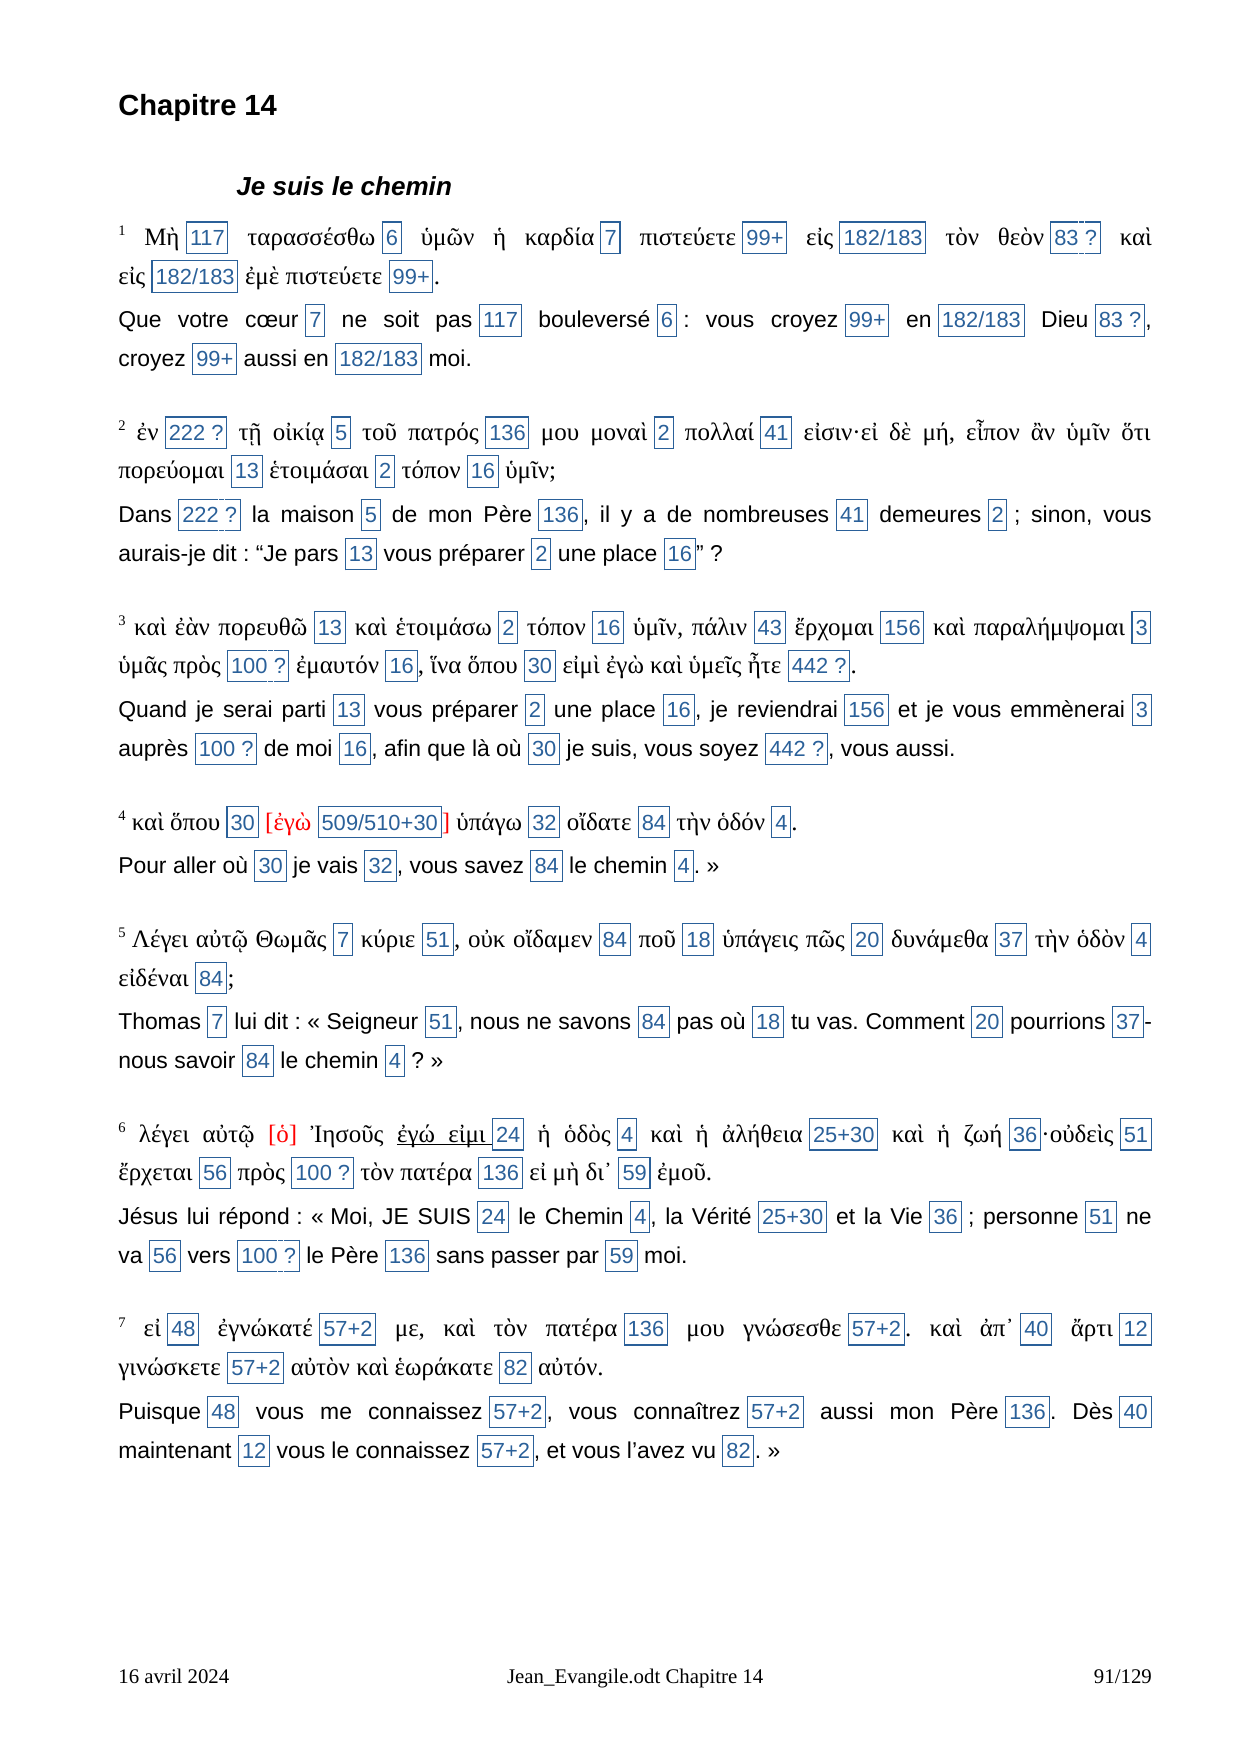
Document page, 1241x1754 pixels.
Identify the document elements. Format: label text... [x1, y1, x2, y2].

text 7 εἰ 48 ἐγνώκατέ 57+2 με, καὶ τὸν πατέρα 136 μου γνώσεσθε 57+2. καὶ ἀπ᾽ 40 ἄρτι 12 γινώσκετε 57+2 αὐτὸν καὶ ἑωράκατε 82 αὐτόν. [118, 1313, 1152, 1384]
subtitle Je suis le chemin [236, 172, 1152, 201]
subtitle Chapitre 14 [118, 88, 1152, 121]
text 509/510+30 [319, 807, 441, 837]
text [ἐγὼ [259, 806, 318, 838]
text 32 [529, 807, 559, 837]
text ] ὑπάγω [442, 806, 528, 838]
text Dans 222 ? la maison 5 de mon Père 136, il y a de nombreuses 41 demeures 2 ; sinon, vous aurais-je dit : “Je pars 13 vous préparer 2 une place 16” ? [118, 499, 1152, 570]
text . [791, 806, 1152, 838]
text 84 [531, 851, 562, 881]
text τὴν ὁδόν [670, 806, 771, 838]
text 30 [255, 851, 286, 881]
text Puisque 48 vous me connaissez 57+2, vous connaîtrez 57+2 aussi mon Père 136. Dès 40 maintenant 12 vous le connaissez 57+2, et vous l’avez vu 82. » [118, 1396, 1152, 1467]
text 4 καὶ ὅπου [118, 806, 226, 838]
text 32 [365, 851, 396, 881]
text . » [694, 850, 1152, 882]
text Thomas 7 lui dit : « Seigneur 51, nous ne savons 84 pas où 18 tu vas. Comment 20 pourrions 37-nous savoir 84 le chemin 4 ? » [118, 1006, 1152, 1077]
text 84 [639, 807, 669, 837]
text Pour aller où [118, 850, 254, 882]
text je vais [287, 850, 364, 882]
text 4 [772, 807, 790, 837]
text 2 ἐν 222 ? τῇ οἰκίᾳ 5 τοῦ πατρός 136 μου μοναὶ 2 πολλαί 41 εἰσιν·εἰ δὲ μή, εἶπον ἂν ὑμῖν ὅτι πορεύομαι 13 ἑτοιμάσαι 2 τόπον 16 ὑμῖν; [118, 416, 1152, 488]
text οἴδατε [560, 806, 638, 838]
text Jésus lui répond : « Moi, JE SUIS 24 le Chemin 4, la Vérité 25+30 et la Vie 36 ; personne 51 ne va 56 vers 100 ? le Père 136 sans passer par 59 moi. [118, 1201, 1152, 1272]
text Que votre cœur 7 ne soit pas 117 bouleversé 6 : vous croyez 99+ en 182/183 Dieu 83 ?, croyez 99+ aussi en 182/183 moi. [118, 304, 1152, 375]
text 30 [228, 807, 258, 837]
text Quand je serai parti 13 vous préparer 2 une place 16, je reviendrai 156 et je vous emmènerai 3 auprès 100 ? de moi 16, afin que là où 30 je suis, vous soyez 442 ?, vous aussi. [118, 694, 1152, 765]
text 3 καὶ ἐὰν πορευθῶ 13 καὶ ἑτοιμάσω 2 τόπον 16 ὑμῖν, πάλιν 43 ἔρχομαι 156 καὶ παραλήμψομαι 3 ὑμᾶς πρὸς 100 ? ἐμαυτόν 16, ἵνα ὅπου 30 εἰμὶ ἐγὼ καὶ ὑμεῖς ἦτε 442 ?. [118, 611, 1152, 682]
text le chemin [563, 850, 674, 882]
text , vous savez [397, 850, 530, 882]
text 5 Λέγει αὐτῷ Θωμᾶς 7 κύριε 51, οὐκ οἴδαμεν 84 ποῦ 18 ὑπάγεις πῶς 20 δυνάμεθα 37 τὴν ὁδὸν 4 εἰδέναι 84; [118, 923, 1152, 994]
text 6 λέγει αὐτῷ [ὁ] Ἰησοῦς ἐγώ εἰμι 24 ἡ ὁδὸς 4 καὶ ἡ ἀλήθεια 25+30 καὶ ἡ ζωή 36·οὐδεὶς 51 ἔρχεται 56 πρὸς 100 ? τὸν πατέρα 136 εἰ μὴ δι᾽ 59 ἐμοῦ. [118, 1118, 1152, 1189]
text 4 [675, 851, 693, 881]
text 1 Μὴ 117 ταρασσέσθω 6 ὑμῶν ἡ καρδία 7 πιστεύετε 99+ εἰς 182/183 τὸν θεὸν 83 ? καὶ εἰς 182/183 ἐμὲ πιστεύετε 99+. [118, 221, 1152, 293]
